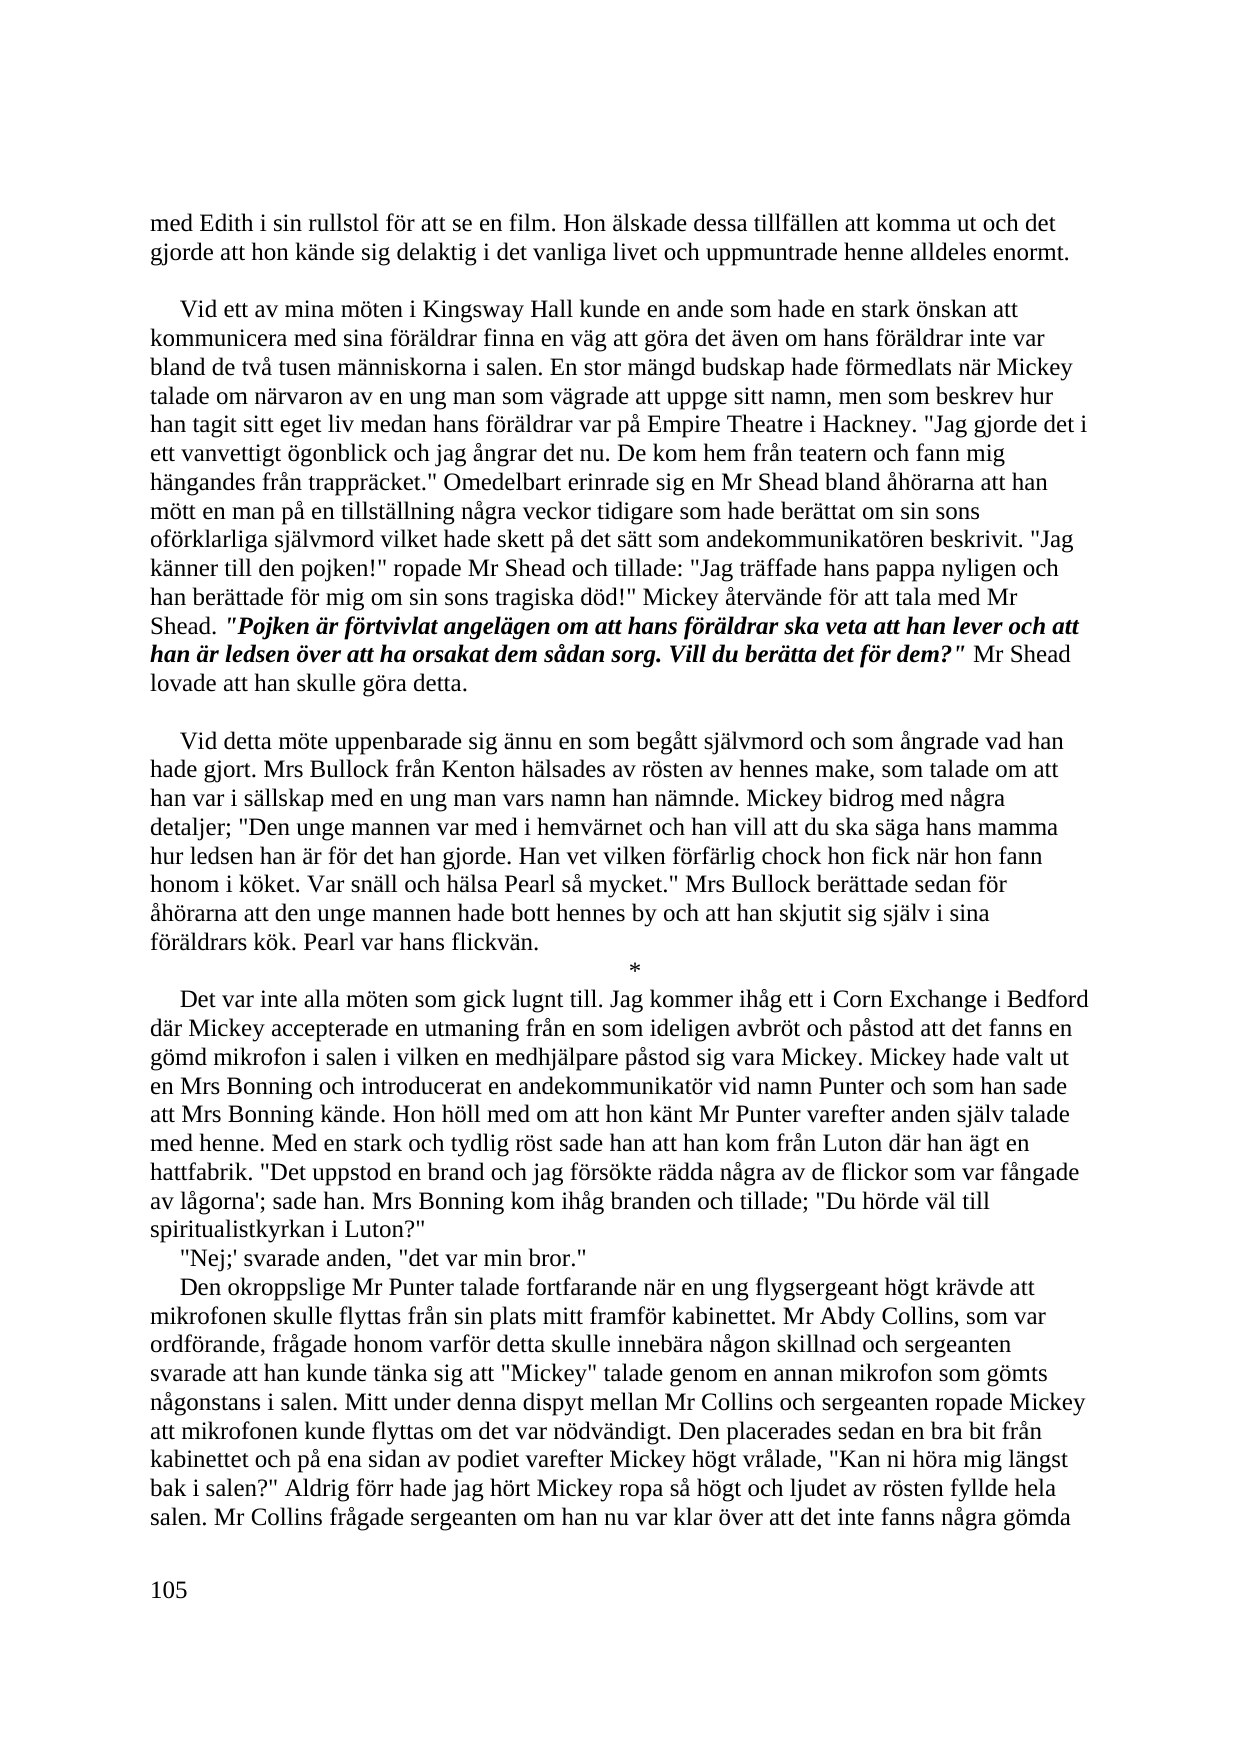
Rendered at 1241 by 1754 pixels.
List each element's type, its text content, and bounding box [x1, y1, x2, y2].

text "Nej;' svarade anden, "det var min bror." [150, 1243, 1090, 1272]
text Den okroppslige Mr Punter talade fortfarande när en ung flygsergeant högt krävde att mikrofonen skulle flyttas från sin plats mitt framför kabinettet. Mr Abdy Collins, som var ordförande, frågade honom varför detta skulle innebära någon skillnad och sergeanten svarade att han kunde tänka sig att "Mickey" talade genom en annan mikrofon som gömts någonstans i salen. Mitt under denna dispyt mellan Mr Collins och sergeanten ropade Mickey att mikrofonen kunde flyttas om det var nödvändigt. Den placerades sedan en bra bit från kabinettet och på ena sidan av podiet varefter Mickey högt vrålade, "Kan ni höra mig längst bak i salen?" Aldrig förr hade jag hört Mickey ropa så högt och ljudet av rösten fyllde hela salen. Mr Collins frågade sergeanten om han nu var klar över att det inte fanns några gömda [150, 1272, 1090, 1531]
text med Edith i sin rullstol för att se en film. Hon älskade dessa tillfällen att komma ut och det gjorde att hon kände sig delaktig i det vanliga livet och uppmuntrade henne all­deles enormt. [150, 208, 1090, 266]
text * [150, 956, 1090, 984]
text Vid ett av mina möten i Kingsway Hall kunde en ande som hade en stark önskan att kommunicera med sina föräldrar finna en väg att göra det även om hans föräldrar inte var bland de två tusen människorna i salen. En stor mängd budskap hade förmed­lats när Mickey talade om närvaron av en ung man som vägra­de att uppge sitt namn, men som beskrev hur han tagit sitt eget liv medan hans föräldrar var på Empire Theatre i Hackney. "Jag gjorde det i ett vanvettigt ögonblick och jag ångrar det nu. De kom hem från teatern och fann mig hängandes från trappräcket." Omedelbart erinrade sig en Mr Shead bland åhörarna att han mött en man på en tillställning några veckor tidigare som hade berättat om sin sons oförklarliga självmord vilket hade skett på det sätt som andekommunikatören beskrivit. "Jag känner till den pojken!" ropade Mr Shead och tillade: "Jag träffade hans pappa nyligen och han berättade för mig om sin sons tragiska död!" Mickey återvände för att tala med Mr Shead. "Pojken är förtvivlat angelägen om att hans föräldrar ska veta att han lever och att han är ledsen över att ha orsakat dem sådan sorg. Vill du berätta det för dem?" Mr Shead lovade att han skulle göra detta. [150, 294, 1090, 697]
text Det var inte alla möten som gick lugnt till. Jag kommer ihåg ett i Corn Exchange i Bedford där Mickey accepterade en utmaning från en som ideligen avbröt och påstod att det fanns en gömd mikrofon i salen i vilken en medhjälpare påstod sig vara Mickey. Mickey hade valt ut en Mrs Bonning och introducerat en ande­kommunikatör vid namn Punter och som han sade att Mrs Bon­ning kände. Hon höll med om att hon känt Mr Punter varefter anden själv talade med henne. Med en stark och tydlig röst sade han att han kom från Luton där han ägt en hattfabrik. "Det upp­stod en brand och jag försökte rädda några av de flickor som var fångade av lågorna'; sade han. Mrs Bonning kom ihåg branden och tillade; "Du hörde väl till spiritualistkyrkan i Luton?" [150, 984, 1090, 1243]
text Vid detta möte uppenbarade sig ännu en som begått självmord och som ångrade vad han hade gjort. Mrs Bullock från Kenton hälsades av rösten av hennes make, som talade om att han var i sällskap med en ung man vars namn han nämnde. Mickey bidrog med några detaljer; "Den unge mannen var med i hemvärnet och han vill att du ska säga hans mamma hur ledsen han är för det han gjorde. Han vet vilken förfärlig chock hon fick när hon fann honom i köket. Var snäll och hälsa Pearl så mycket." Mrs Bullock berättade sedan för åhörarna att den unge mannen hade bott hennes by och att han skjutit sig själv i sina föräldrars kök. Pearl var hans flickvän. [150, 726, 1090, 956]
